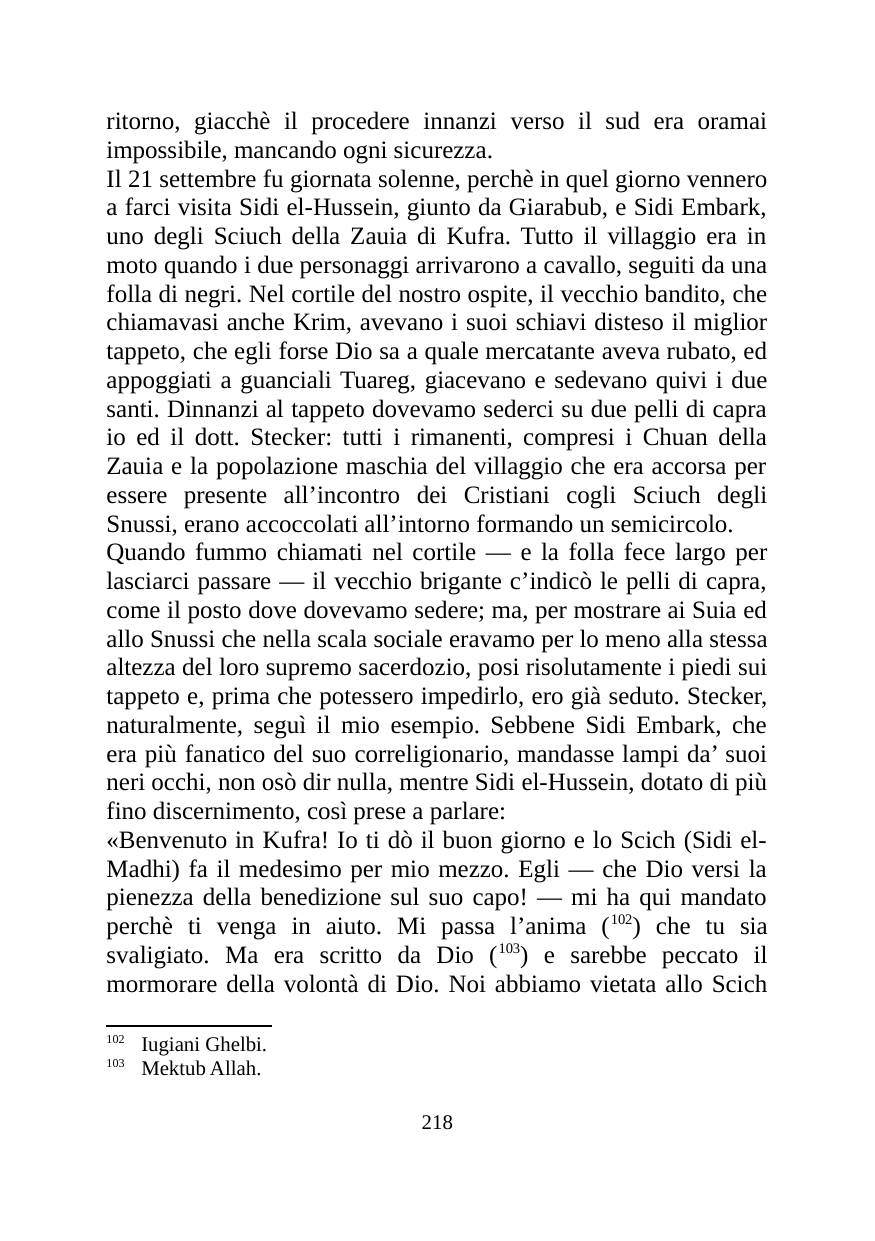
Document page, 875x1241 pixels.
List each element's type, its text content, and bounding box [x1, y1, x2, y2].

text «Benvenuto in Kufra! Io ti dò il buon giorno e lo Scich (Sidi el-Madhi) fa il medesimo per mio mezzo. Egli — che Dio versi la pienezza della benedizione sul suo capo! — mi ha qui mandato perchè ti venga in aiuto. Mi passa l’anima () che tu sia svaligiato. Ma era scritto da Dio () e sarebbe peccato il mormorare della volontà di Dio. Noi abbiamo vietata allo Scich [106, 825, 768, 997]
text ritorno, giacchè il procedere innanzi verso il sud era oramai impossibile, mancando ogni sicurezza. [106, 106, 768, 164]
text Iugiani Ghelbi. [106, 1032, 768, 1056]
text Quando fummo chiamati nel cortile — e la folla fece largo per lasciarci passare — il vecchio brigante c’indicò le pelli di capra, come il posto dove dovevamo sedere; ma, per mostrare ai Suia ed allo Snussi che nella scala sociale eravamo per lo meno alla stessa altezza del loro supremo sacerdozio, posi risolutamente i piedi sui tappeto e, prima che potessero impedirlo, ero già seduto. Stecker, naturalmente, seguì il mio esempio. Sebbene Sidi Embark, che era più fanatico del suo correligionario, mandasse lampi da’ suoi neri occhi, non osò dir nulla, mentre Sidi el-Hussein, dotato di più fino discernimento, così prese a parlare: [106, 537, 768, 825]
text Il 21 settembre fu giornata solenne, perchè in quel giorno vennero a farci visita Sidi el-Hussein, giunto da Giarabub, e Sidi Embark, uno degli Sciuch della Zauia di Kufra. Tutto il villaggio era in moto quando i due personaggi arrivarono a cavallo, seguiti da una folla di negri. Nel cortile del nostro ospite, il vecchio bandito, che chiamavasi anche Krim, avevano i suoi schiavi disteso il miglior tappeto, che egli forse Dio sa a quale mercatante aveva rubato, ed appoggiati a guanciali Tuareg, giacevano e sedevano quivi i due santi. Dinnanzi al tappeto dovevamo sederci su due pelli di capra io ed il dott. Stecker: tutti i rimanenti, compresi i Chuan della Zauia e la popolazione maschia del villaggio che era accorsa per essere presente all’incontro dei Cristiani cogli Sciuch degli Snussi, erano accoccolati all’intorno formando un semicircolo. [106, 164, 768, 537]
text Mektub Allah. [106, 1056, 768, 1080]
